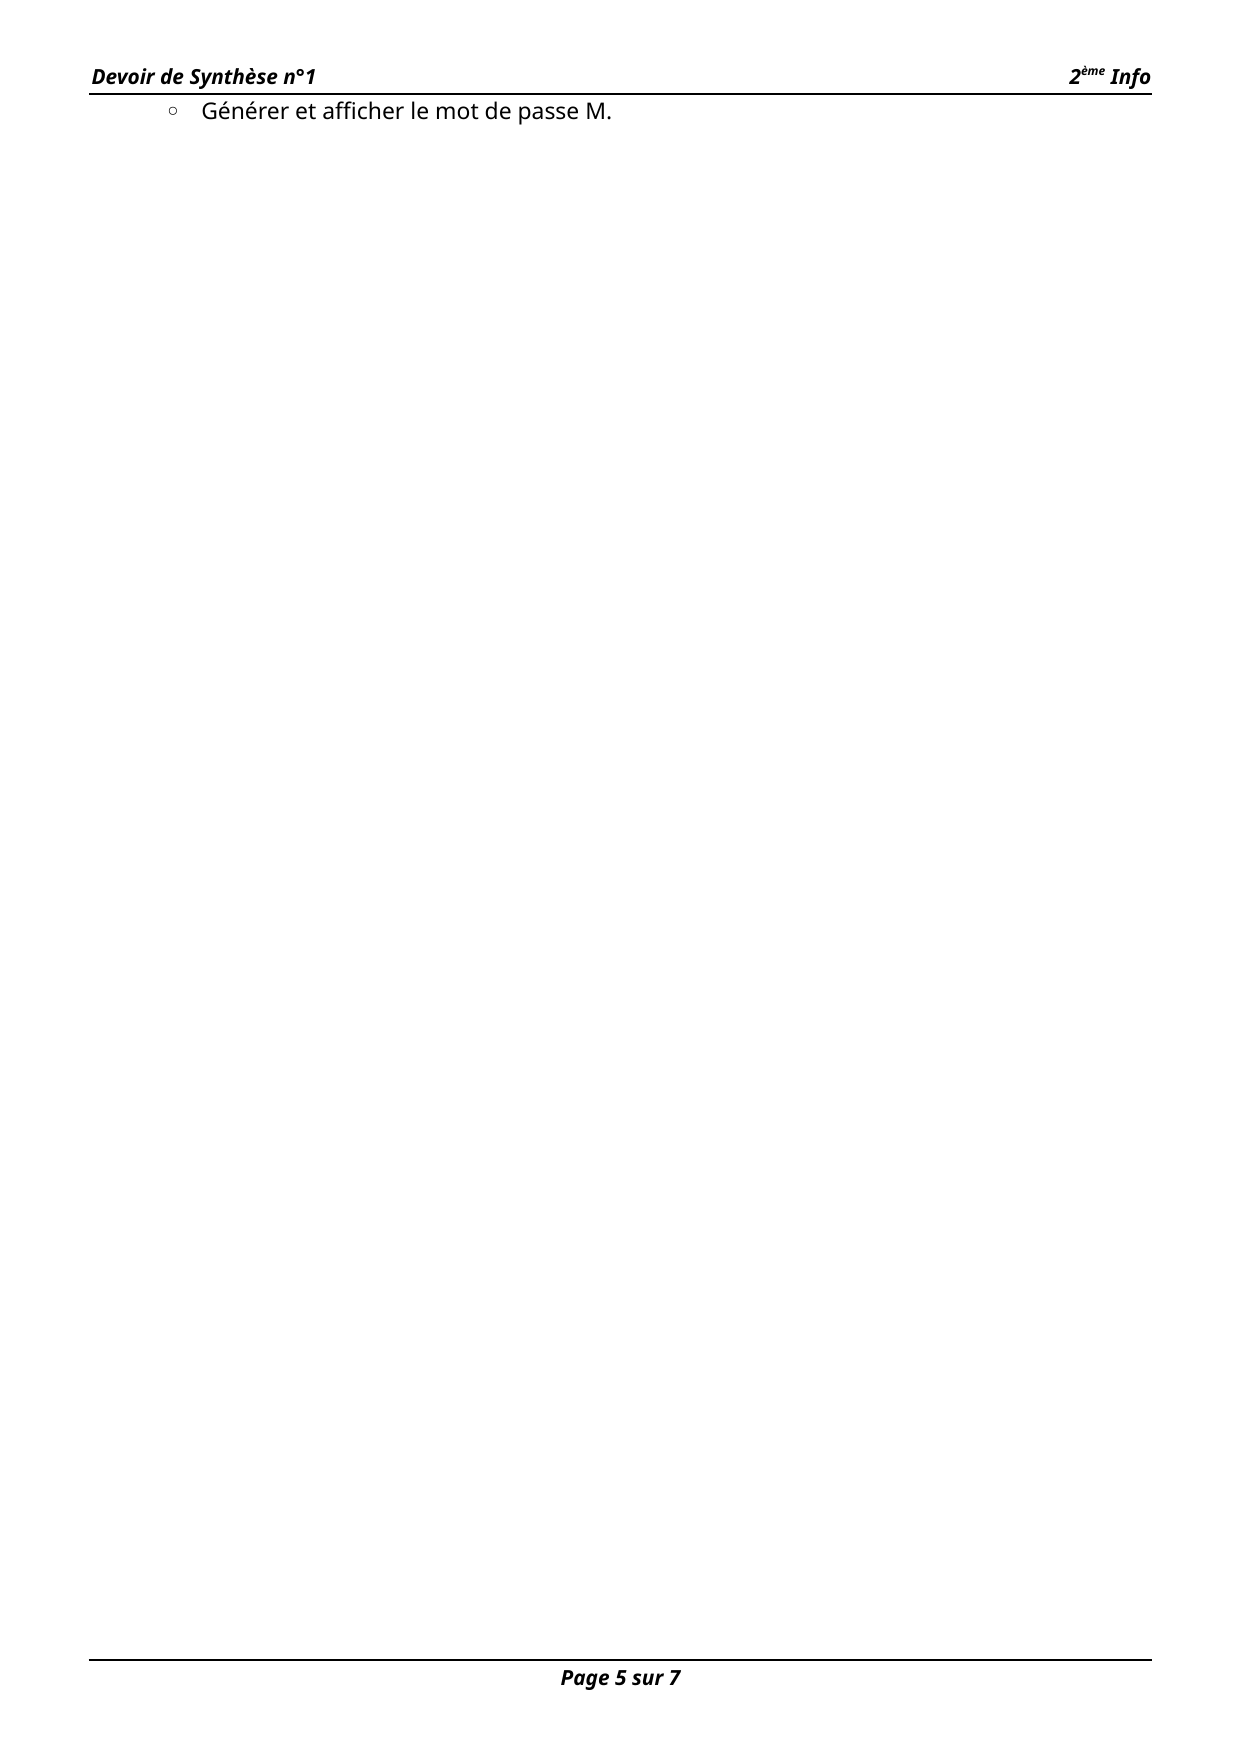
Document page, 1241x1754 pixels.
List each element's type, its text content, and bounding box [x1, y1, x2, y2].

list Générer et afficher le mot de passe M. [163, 95, 1152, 126]
